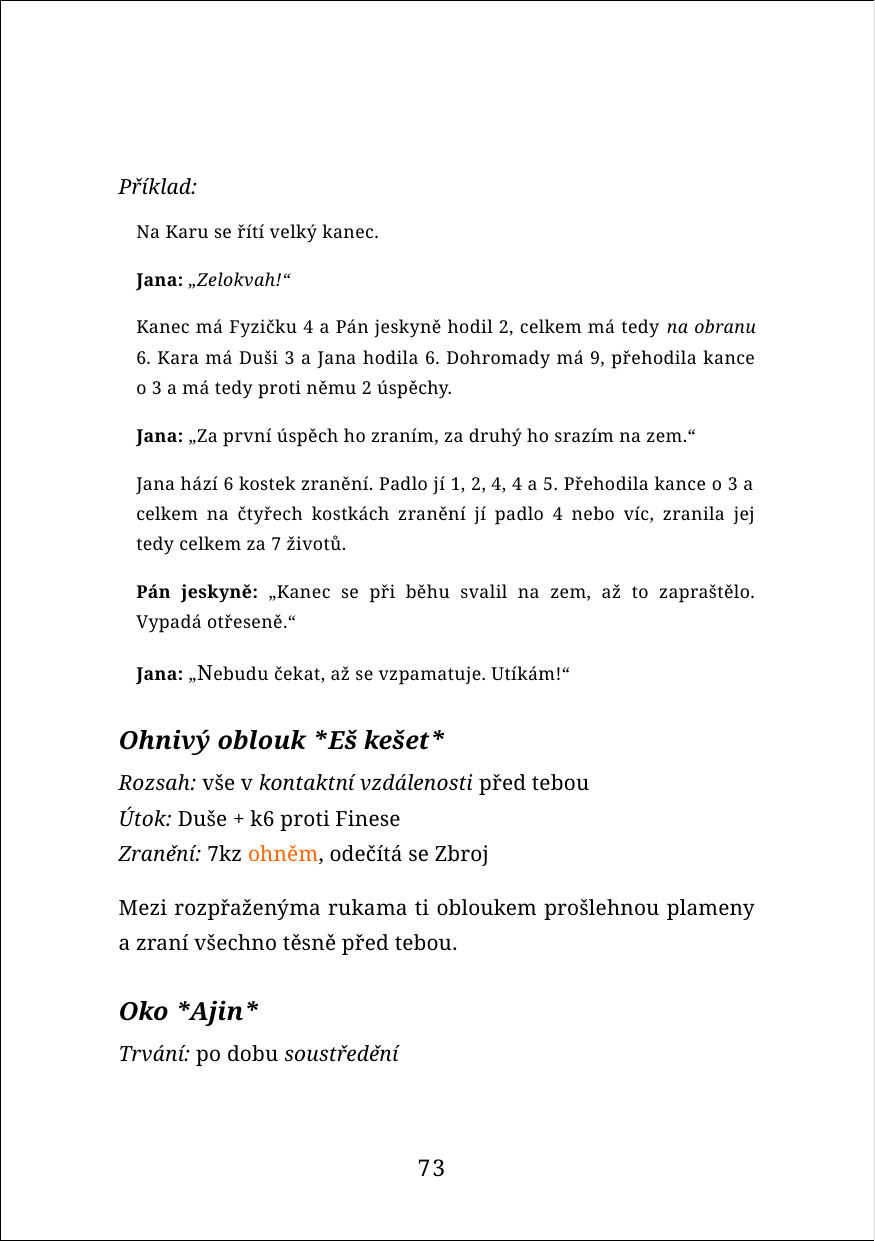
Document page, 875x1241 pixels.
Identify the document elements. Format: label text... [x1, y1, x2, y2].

text Příklad: [118, 172, 756, 200]
text Jana hází 6 kostek zranění. Padlo jí 1, 2, 4, 4 a 5. Přehodila kance o 3 a celkem na čtyřech kostkách zranění jí padlo 4 nebo víc, zranila jej tedy celkem za 7 životů. [136, 471, 756, 556]
text Jana: „Nebudu čekat, až se vzpamatuje. Utíkám!“ [136, 658, 756, 686]
text Jana: „Zelokvah!“ [136, 267, 756, 291]
text Trvání: po dobu soustředění [118, 1039, 756, 1067]
text Mezi rozpřaženýma rukama ti obloukem prošlehnou plameny a zraní všechno těsně před tebou. [118, 893, 756, 957]
text Kanec má Fyzičku 4 a Pán jeskyně hodil 2, celkem má tedy na obranu 6. Kara má Duši 3 a Jana hodila 6. Dohromady má 9, přehodila kance o 3 a má tedy proti němu 2 úspěchy. [136, 315, 756, 399]
text Jana: „Za první úspěch ho zraním, za druhý ho srazím na zem.“ [136, 423, 756, 447]
text Na Karu se řítí velký kanec. [136, 219, 756, 243]
text Rozsah: vše v kontaktní vzdálenosti před tebou Útok: Duše + k6 proti Finese Zranění: 7kz ohněm, odečítá se Zbroj [118, 768, 756, 868]
subtitle Oko *Ajin* [118, 993, 756, 1027]
subtitle Ohnivý oblouk *Eš kešet* [118, 723, 756, 757]
text Pán jeskyně: „Kanec se při běhu svalil na zem, až to zapraštělo. Vypadá otřeseně.“ [136, 579, 756, 634]
